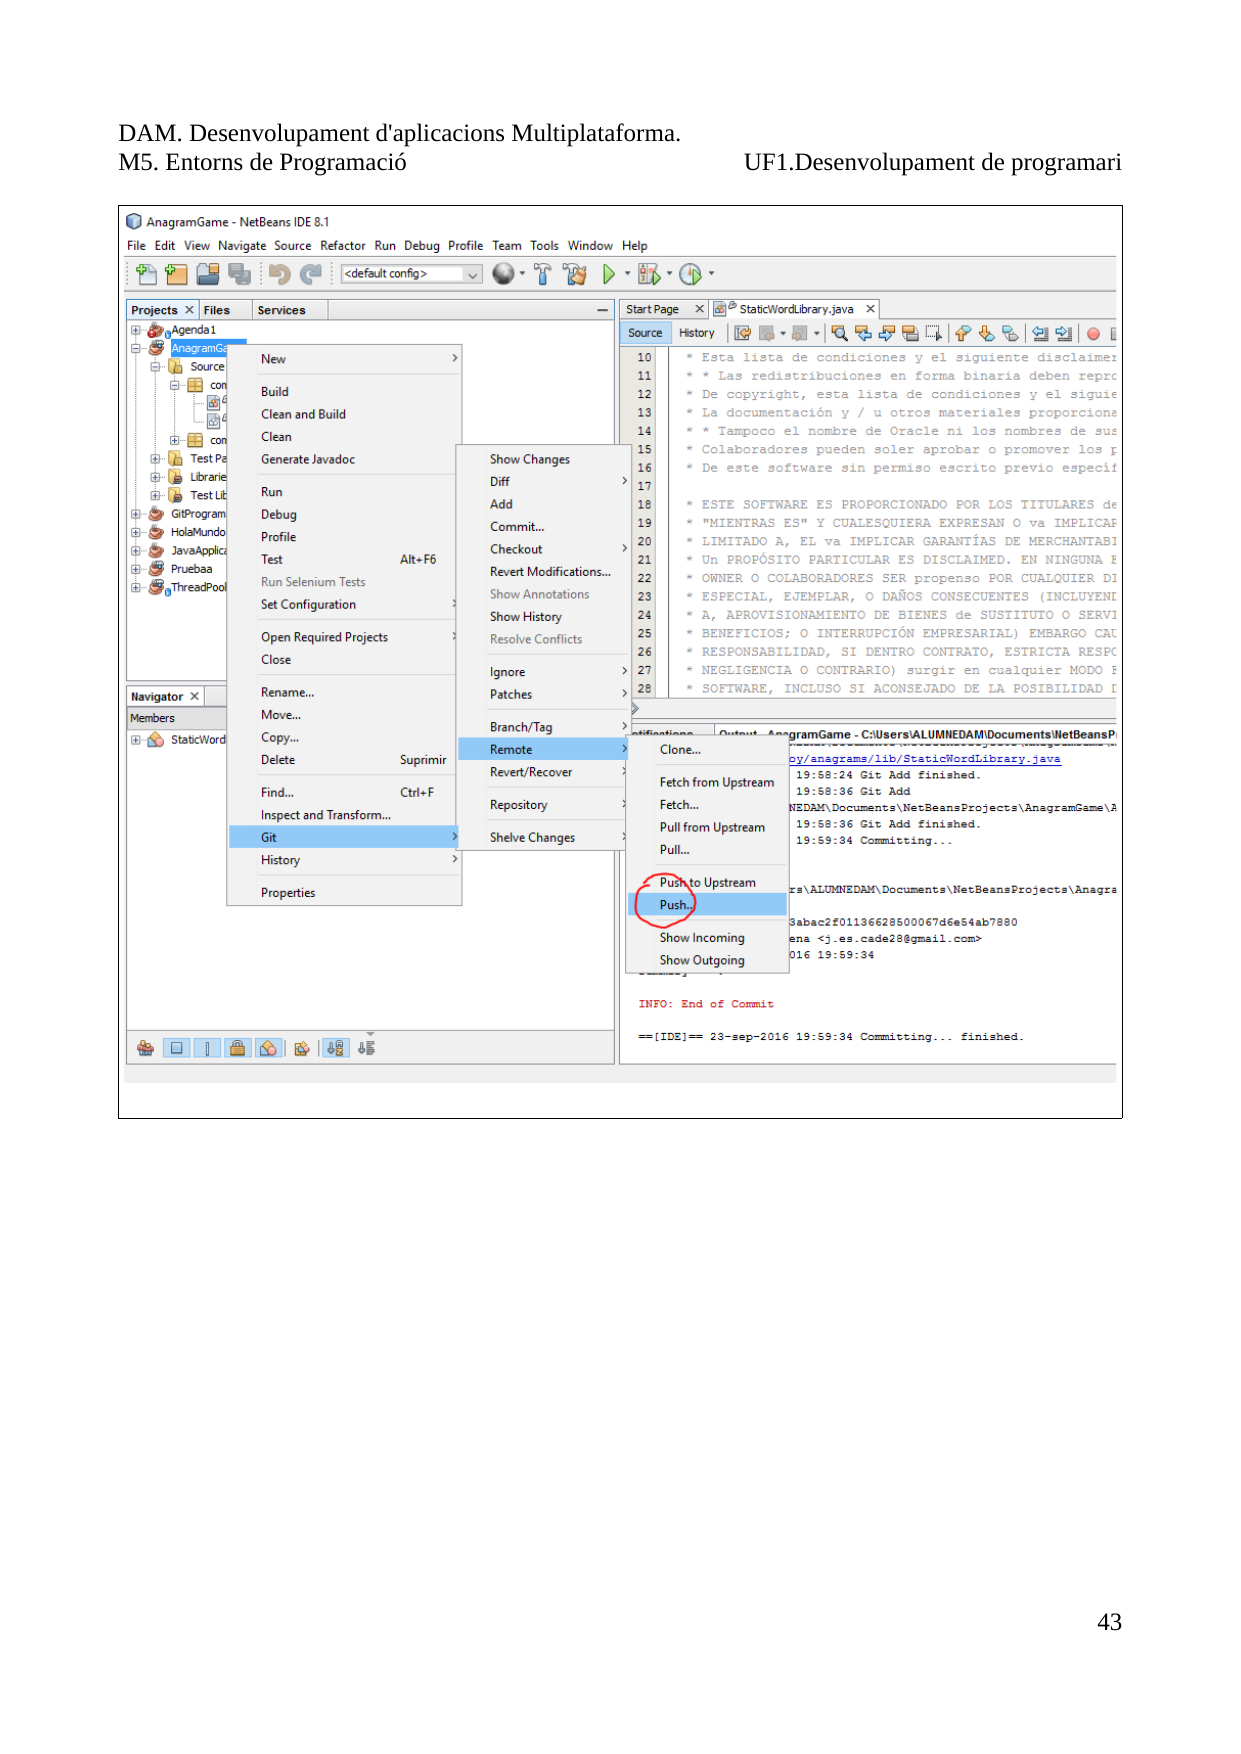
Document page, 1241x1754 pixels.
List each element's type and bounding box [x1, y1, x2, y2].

picture [123, 211, 1117, 1083]
table_cell [119, 206, 1122, 1117]
